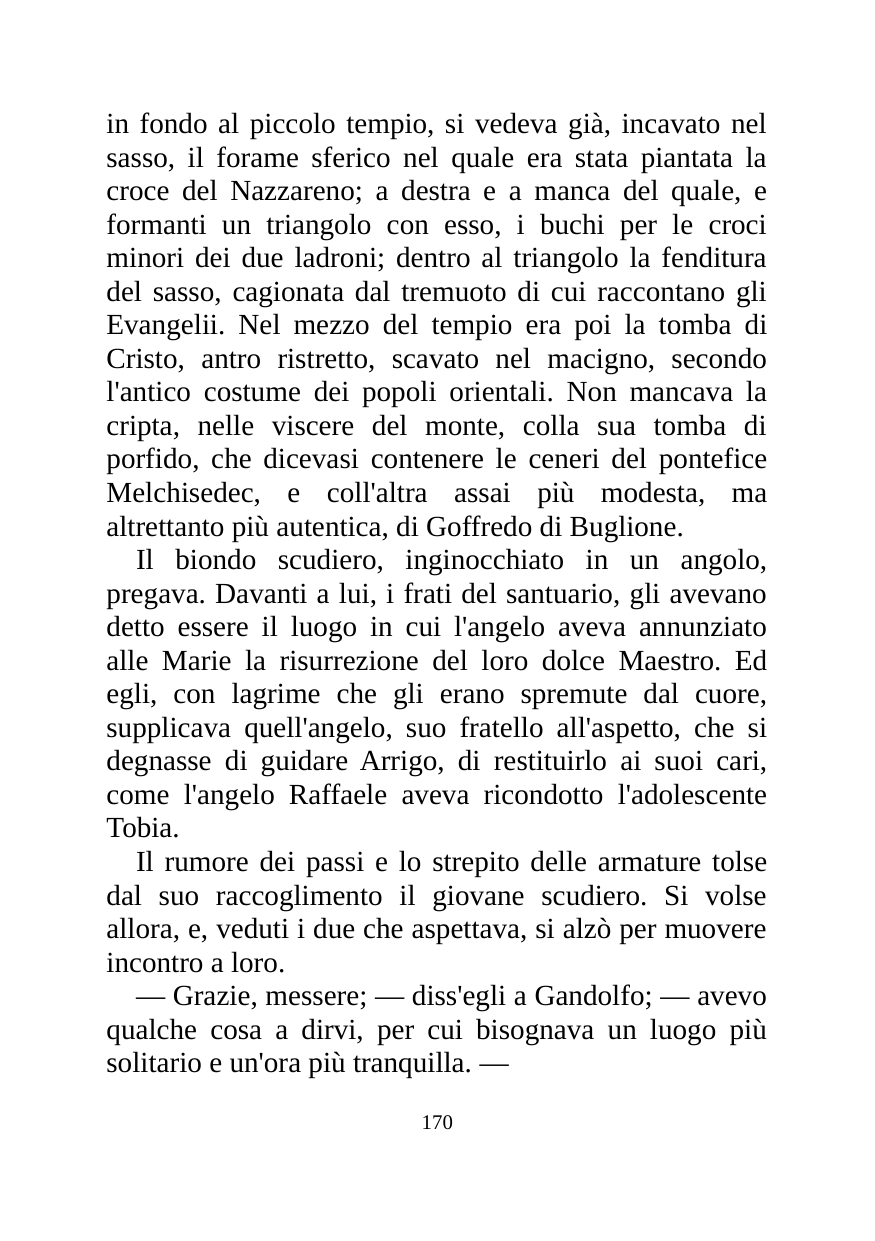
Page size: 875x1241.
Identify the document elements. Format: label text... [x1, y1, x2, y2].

text Il rumore dei passi e lo strepito delle armature tolse dal suo raccoglimento il giovane scudiero. Si volse allora, e, veduti i due che aspettava, si alzò per muovere incontro a loro. [106, 844, 768, 978]
text in fondo al piccolo tempio, si vedeva già, incavato nel sasso, il forame sferico nel quale era stata piantata la croce del Nazzareno; a destra e a manca del quale, e formanti un triangolo con esso, i buchi per le croci minori dei due ladroni; dentro al triangolo la fenditura del sasso, cagionata dal tremuoto di cui raccontano gli Evangelii. Nel mezzo del tempio era poi la tomba di Cristo, antro ristretto, scavato nel macigno, secondo l'antico costume dei popoli orientali. Non mancava la cripta, nelle viscere del monte, colla sua tomba di porfido, che dicevasi contenere le ceneri del pontefice Melchisedec, e coll'altra assai più modesta, ma altrettanto più autentica, di Goffredo di Buglione. [106, 106, 768, 542]
text Il biondo scudiero, inginocchiato in un angolo, pregava. Davanti a lui, i frati del santuario, gli avevano detto essere il luogo in cui l'angelo aveva annunziato alle Marie la risurrezione del loro dolce Maestro. Ed egli, con lagrime che gli erano spremute dal cuore, supplicava quell'angelo, suo fratello all'aspetto, che si degnasse di guidare Arrigo, di restituirlo ai suoi cari, come l'angelo Raffaele aveva ricondotto l'adolescente Tobia. [106, 542, 768, 844]
text — Grazie, messere; — diss'egli a Gandolfo; — avevo qualche cosa a dirvi, per cui bisognava un luogo più solitario e un'ora più tranquilla. — [106, 978, 768, 1079]
